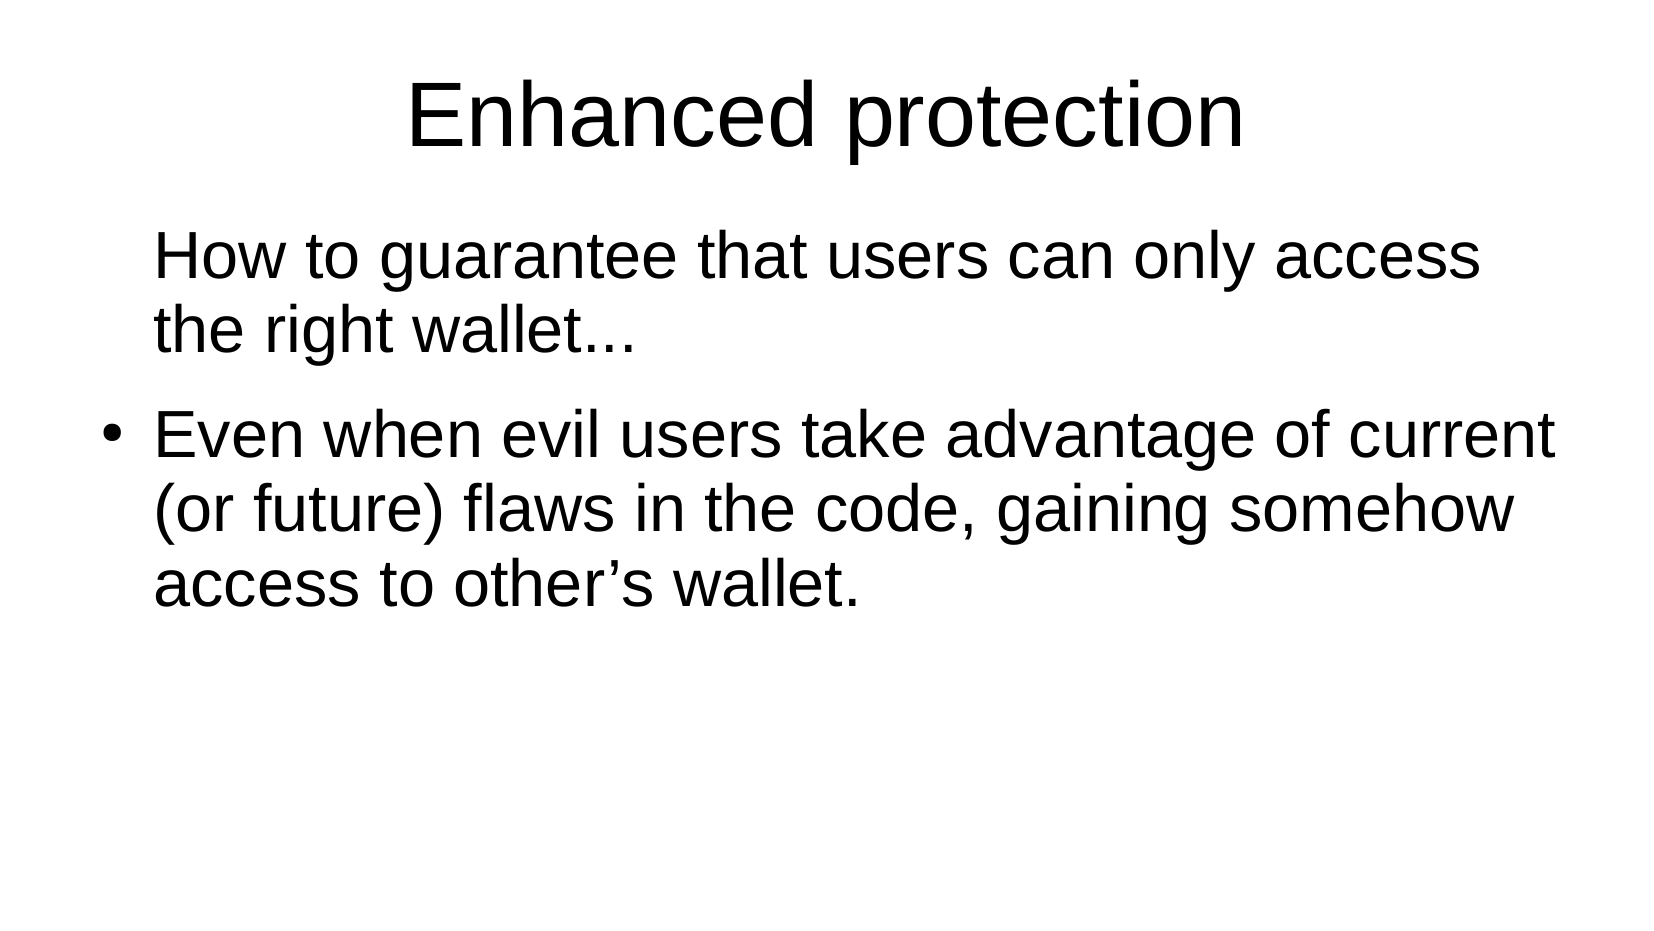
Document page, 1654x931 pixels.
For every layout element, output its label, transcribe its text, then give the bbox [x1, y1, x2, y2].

title Enhanced protection [82, 37, 1571, 193]
list How to guarantee that users can only access the right wallet... Even when evil users take advantage of current (or future) flaws in the code, gaining somehow access to other’s wallet. [82, 217, 1571, 758]
